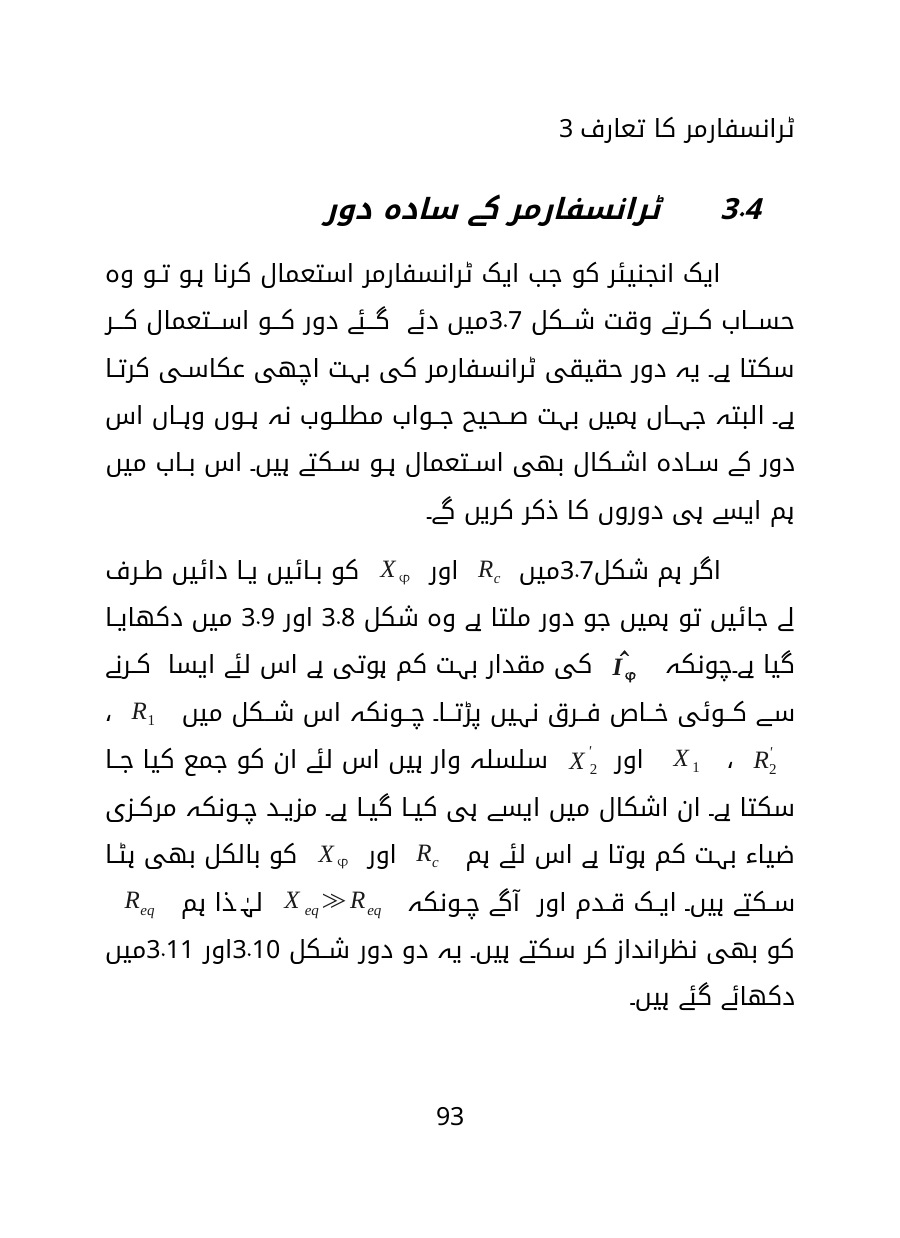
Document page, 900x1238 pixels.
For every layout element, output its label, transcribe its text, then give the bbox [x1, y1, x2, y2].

subtitle ٹرانسفارمر کے سادہ دور [105, 182, 720, 238]
text ایک انجنیئر کو جب ایک ٹرانسفارمر استعمال کرنا ہو تو وہ حساب کرتے وقت شکل 3.7میں دئے گئے دور کو استعمال کر سکتا ہے۔ یہ دور حقیقی ٹرانسفارمر کی بہت اچھی عکاسی کرتا ہے۔ البتہ جہاں ہمیں بہت صحیح جواب مطلوب نہ ہوں وہاں اس دور کے سادہ اشکال بھی استعمال ہو سکتے ہیں۔ اس باب میں ہم ایسے ہی دوروں کا ذکر کریں گے۔ [105, 250, 795, 534]
text اگر ہم شکل3.7میںاورکو بائیں یا دائیں طرف لے جائیں تو ہمیں جو دور ملتا ہے وہ شکل 3.8 اور 3.9 میں دکھایا گیا ہے۔چونکہ کی مقدار بہت کم ہوتی ہے اس لئے ایسا کرنے سے کوئی خاص فرق نہیں پڑتا۔ چونکہ اس شکل میں ،، اورسلسلہ وار ہیں اس لئے ان کو جمع کیا جا سکتا ہے۔ ان اشکال میں ایسے ہی کیا گیا ہے۔ مزید چونکہ مرکزی ضیاء بہت کم ہوتا ہے اس لئے ہم اورکو بالکل بھی ہٹا سکتے ہیں۔ ایک قدم اور آگے چونکہ لہٰذا ہم کو بھی نظرانداز کر سکتے ہیں۔ یہ دو دور شکل 3.10اور 3.11میں دکھائے گئے ہیں۔ [105, 547, 795, 1021]
